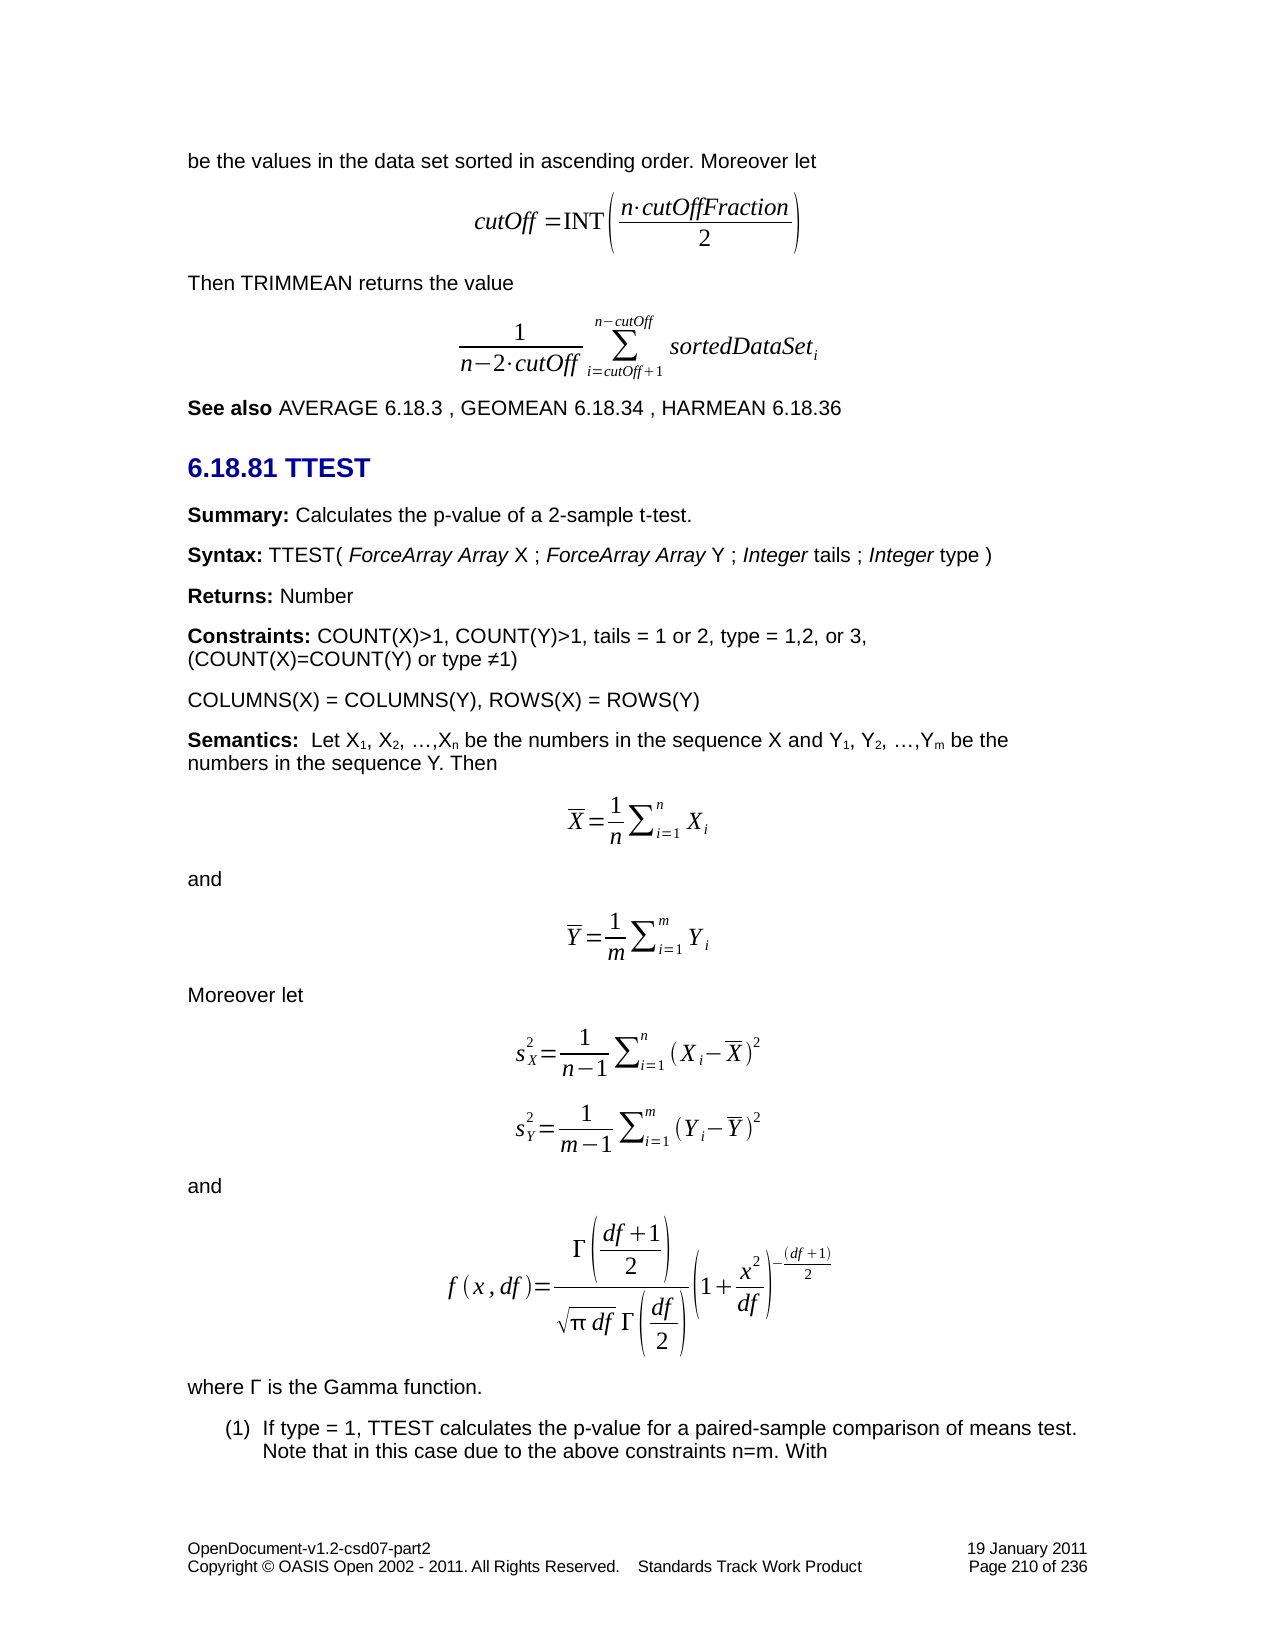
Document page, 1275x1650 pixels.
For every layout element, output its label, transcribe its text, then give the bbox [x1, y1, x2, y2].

text Moreover let [187, 983, 1088, 1007]
text Semantics: Let X1, X2, …,Xn be the numbers in the sequence X and Y1, Y2, …,Ym be the numbers in the sequence Y. Then [187, 728, 1088, 775]
text Then TRIMMEAN returns the value [187, 272, 1088, 295]
text COLUMNS(X) = COLUMNS(Y), ROWS(X) = ROWS(Y) [187, 688, 1088, 712]
text where Γ is the Gamma function. [187, 1376, 1088, 1399]
text and [187, 868, 1088, 891]
text See also AVERAGE 6.18.3 , GEOMEAN 6.18.34 , HARMEAN 6.18.36 [187, 396, 1088, 419]
text be the values in the data set sorted in ascending order. Moreover let [187, 150, 1088, 173]
list If type = 1, TTEST calculates the p-value for a paired-sample comparison of means test. Note that in this case due to the above constraints n=m. With [225, 1416, 1088, 1463]
text Syntax: TTEST( ForceArray Array X ; ForceArray Array Y ; Integer tails ; Integer type ) [187, 544, 1088, 567]
text Returns: Number [187, 584, 1088, 608]
text Summary: Calculates the p-value of a 2-sample t-test. [187, 504, 1088, 527]
subtitle TTEST [187, 453, 1088, 483]
text and [187, 1175, 1088, 1198]
text Constraints: COUNT(X)>1, COUNT(Y)>1, tails = 1 or 2, type = 1,2, or 3, (COUNT(X)=COUNT(Y) or type ≠1) [187, 624, 1088, 671]
